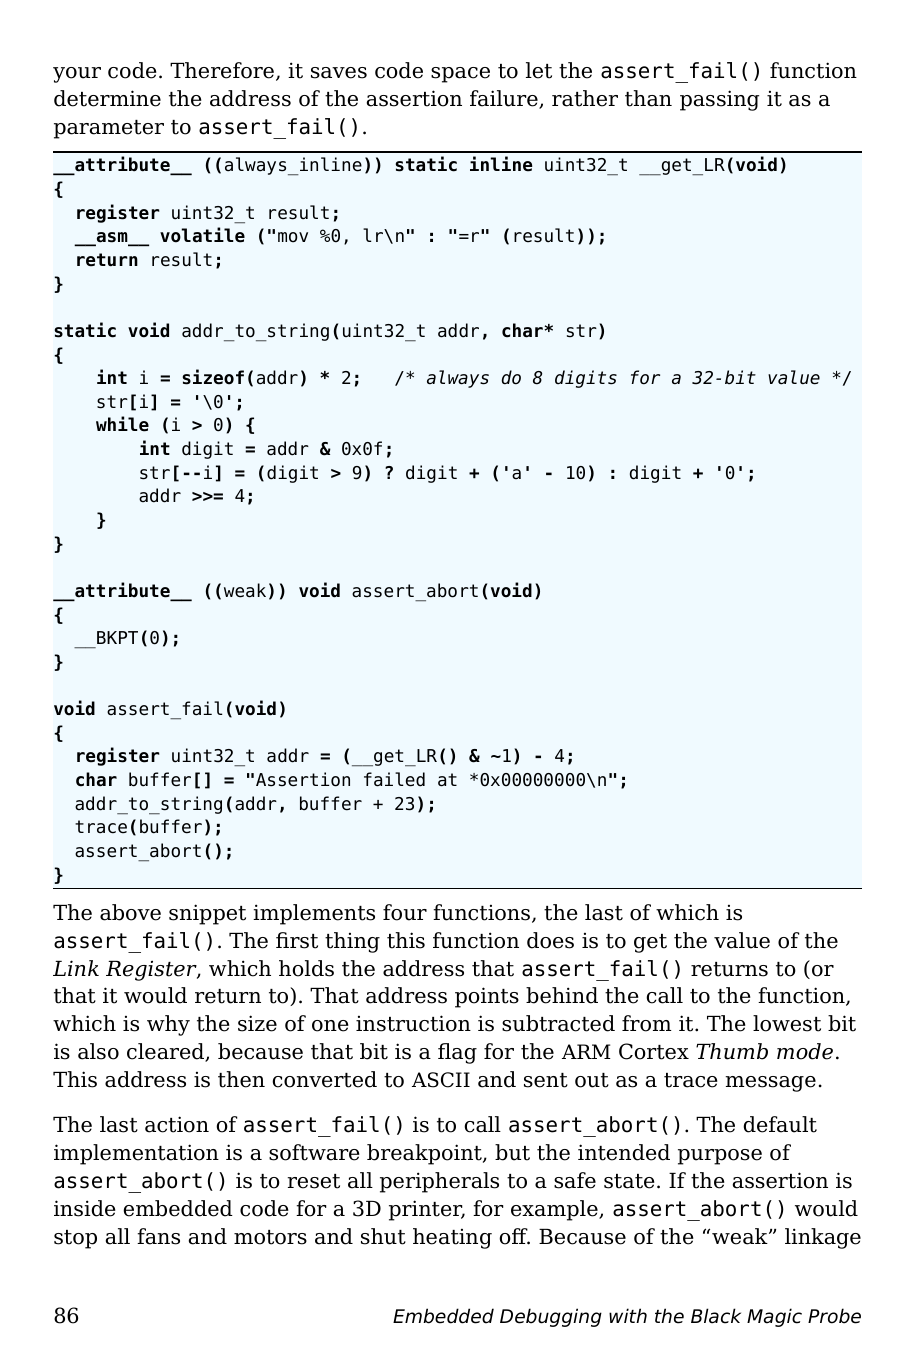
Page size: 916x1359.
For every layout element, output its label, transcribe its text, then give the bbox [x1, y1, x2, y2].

text void assert_fail(void) [53, 695, 862, 719]
text { [53, 341, 862, 364]
text __asm__ volatile ("mov %0, lr\n" : "=r" (result)); [53, 222, 862, 246]
text { [53, 175, 862, 199]
text char buffer[] = "Assertion failed at *0x00000000\n"; [53, 766, 862, 790]
text } [53, 506, 862, 530]
text __attribute__ ((always_inline)) static inline uint32_t __get_LR(void) [53, 153, 862, 175]
text __BKPT(0); [53, 624, 862, 648]
text } [53, 269, 862, 293]
text { [53, 601, 862, 624]
text int digit = addr & 0x0f; [53, 435, 862, 459]
text { [53, 719, 862, 742]
text str[--i] = (digit > 9) ? digit + ('a' - 10) : digit + '0'; [53, 459, 862, 482]
text register uint32_t addr = (__get_LR() & ~1) - 4; [53, 742, 862, 766]
text str[i] = '\0'; [53, 388, 862, 411]
text The above snippet implements four functions, the last of which is assert_fail(). The first thing this function does is to get the value of the Link Register, which holds the address that assert_fail() returns to (or that it would return to). That address points behind the call to the function, which is why the size of one instruction is subtracted from it. The lowest bit is also cleared, because that bit is a flag for the ARM Cortex Thumb mode. This address is then converted to ASCII and sent out as a trace message. [53, 901, 862, 1092]
text return result; [53, 246, 862, 269]
text while (i > 0) { [53, 411, 862, 435]
text __attribute__ ((weak)) void assert_abort(void) [53, 577, 862, 601]
text register uint32_t result; [53, 199, 862, 222]
text addr_to_string(addr, buffer + 23); [53, 790, 862, 813]
text static void addr_to_string(uint32_t addr, char* str) [53, 317, 862, 341]
text addr >>= 4; [53, 482, 862, 506]
text assert_abort(); [53, 837, 862, 861]
text } [53, 648, 862, 672]
text int i = sizeof(addr) * 2; /* always do 8 digits for a 32-bit value */ [53, 364, 862, 388]
text The last action of assert_fail() is to call assert_abort(). The default implementation is a software breakpoint, but the intended purpose of assert_abort() is to reset all peripherals to a safe state. If the assertion is inside embedded code for a 3D printer, for example, assert_abort() would stop all fans and motors and shut heating off. Because of the “weak” linkage [53, 1113, 862, 1249]
text trace(buffer); [53, 813, 862, 837]
text your code. Therefore, it saves code space to let the assert_fail() function determine the address of the assertion failure, rather than passing it as a parameter to assert_fail(). [53, 59, 862, 139]
text } [53, 861, 862, 888]
text } [53, 530, 862, 553]
